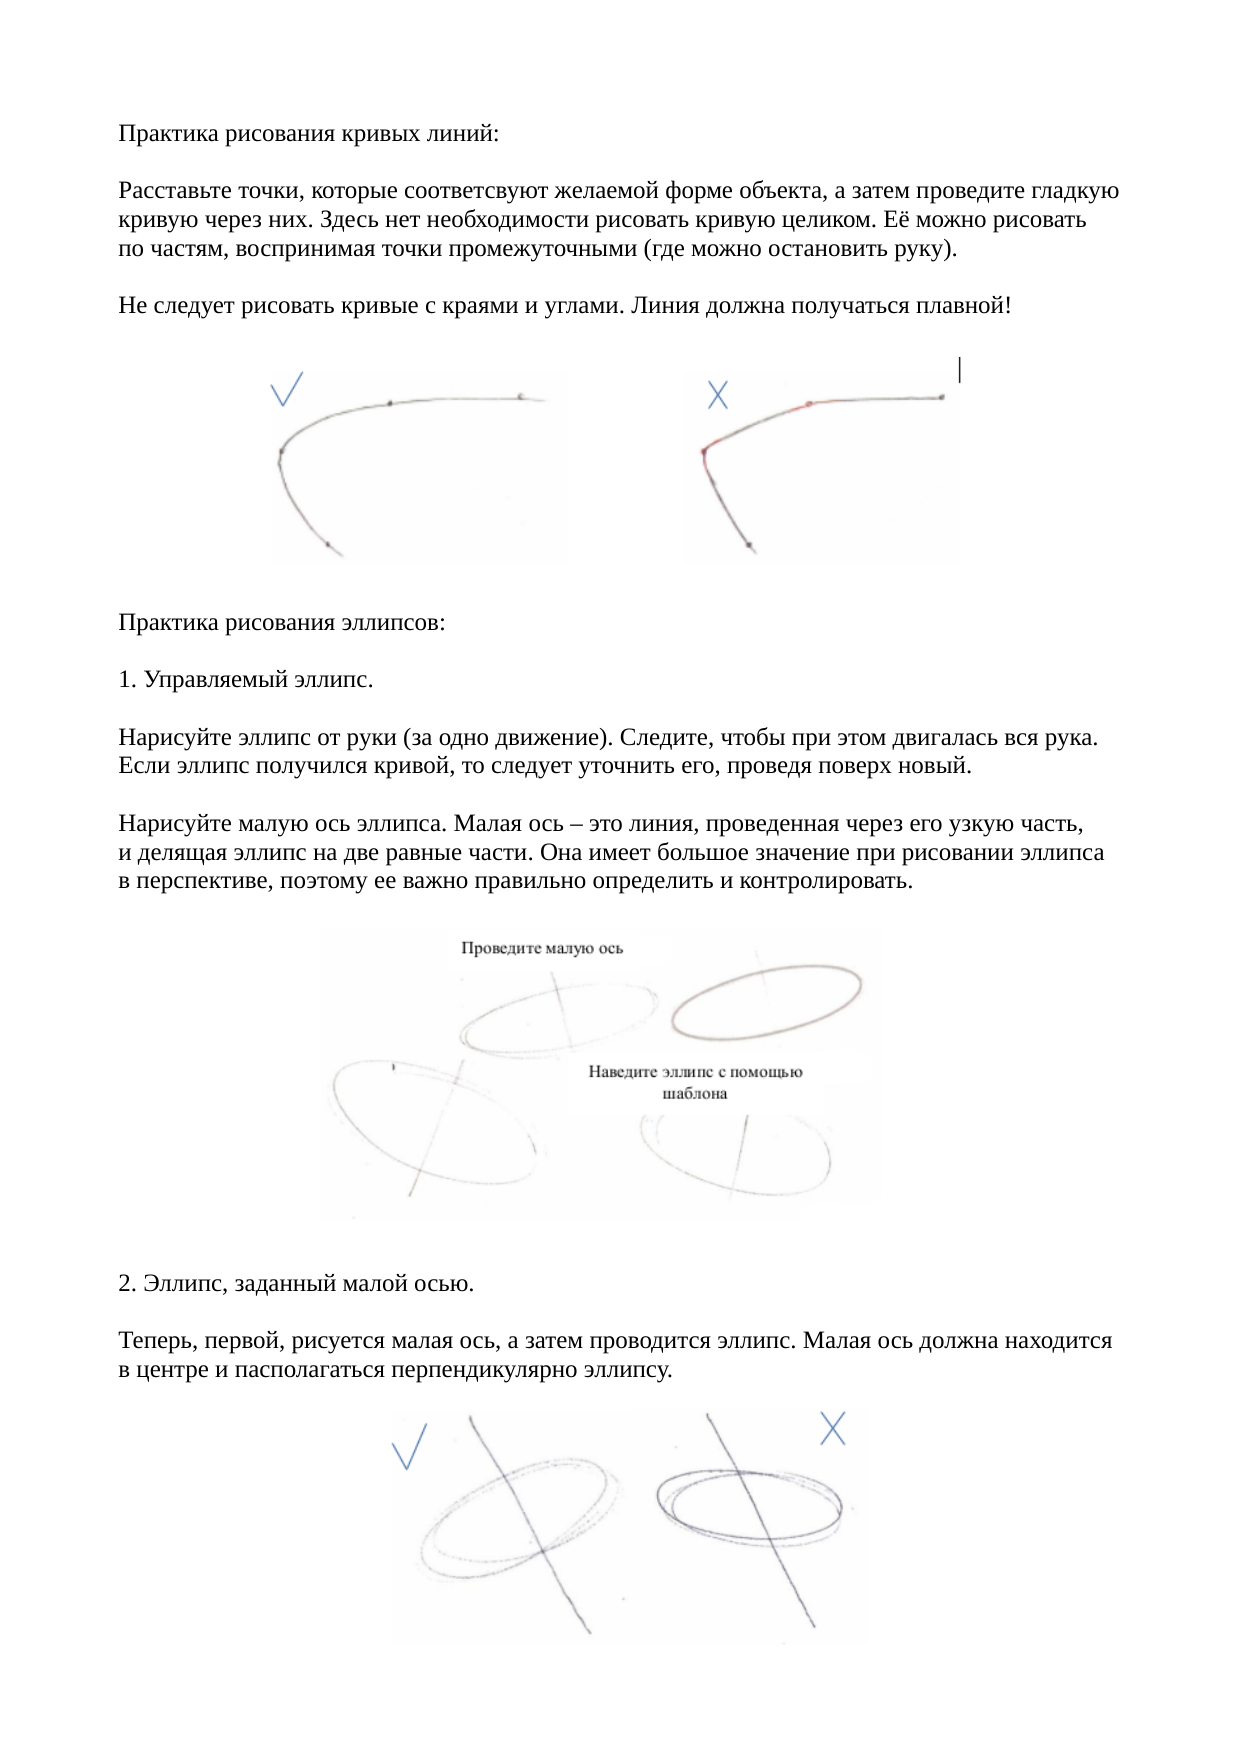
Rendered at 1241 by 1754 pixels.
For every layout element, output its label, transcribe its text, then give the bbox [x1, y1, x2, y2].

text 2. Эллипс, заданный малой осью. [118, 1268, 1122, 1297]
text и делящая эллипс на две равные части. Она имеет большое значение при рисовании эллипса [118, 837, 1122, 866]
text в перспективе, поэтому ее важно правильно определить и контролировать. [118, 866, 1122, 894]
picture [371, 1401, 869, 1647]
text Практика рисования кривых линий: [118, 118, 1122, 147]
text Не следует рисовать кривые с краями и углами. Линия должна получаться плавной! [118, 291, 1122, 319]
picture [319, 928, 893, 1220]
text Расставьте точки, которые соответсвуют желаемой форме объекта, а затем проведите гладкую кривую через них. Здесь нет необходимости рисовать кривую целиком. Её можно рисовать [118, 176, 1122, 233]
text Нарисуйте эллипс от руки (за одно движение). Следите, чтобы при этом двигалась вся рука. Если эллипс получился кривой, то следует уточнить его, проведя поверх новый. [118, 722, 1122, 779]
text Практика рисования эллипсов: [118, 607, 1122, 636]
picture [255, 357, 967, 565]
text Нарисуйте малую ось эллипса. Малая ось – это линия, проведенная через его узкую часть, [118, 808, 1122, 837]
text 1. Управляемый эллипс. [118, 664, 1122, 693]
text Теперь, первой, рисуется малая ось, а затем проводится эллипс. Малая ось должна находится в центре и пасполагаться перпендикулярно эллипсу. [118, 1326, 1122, 1383]
text по частям, воспринимая точки промежуточными (где можно остановить руку). [118, 233, 1122, 262]
